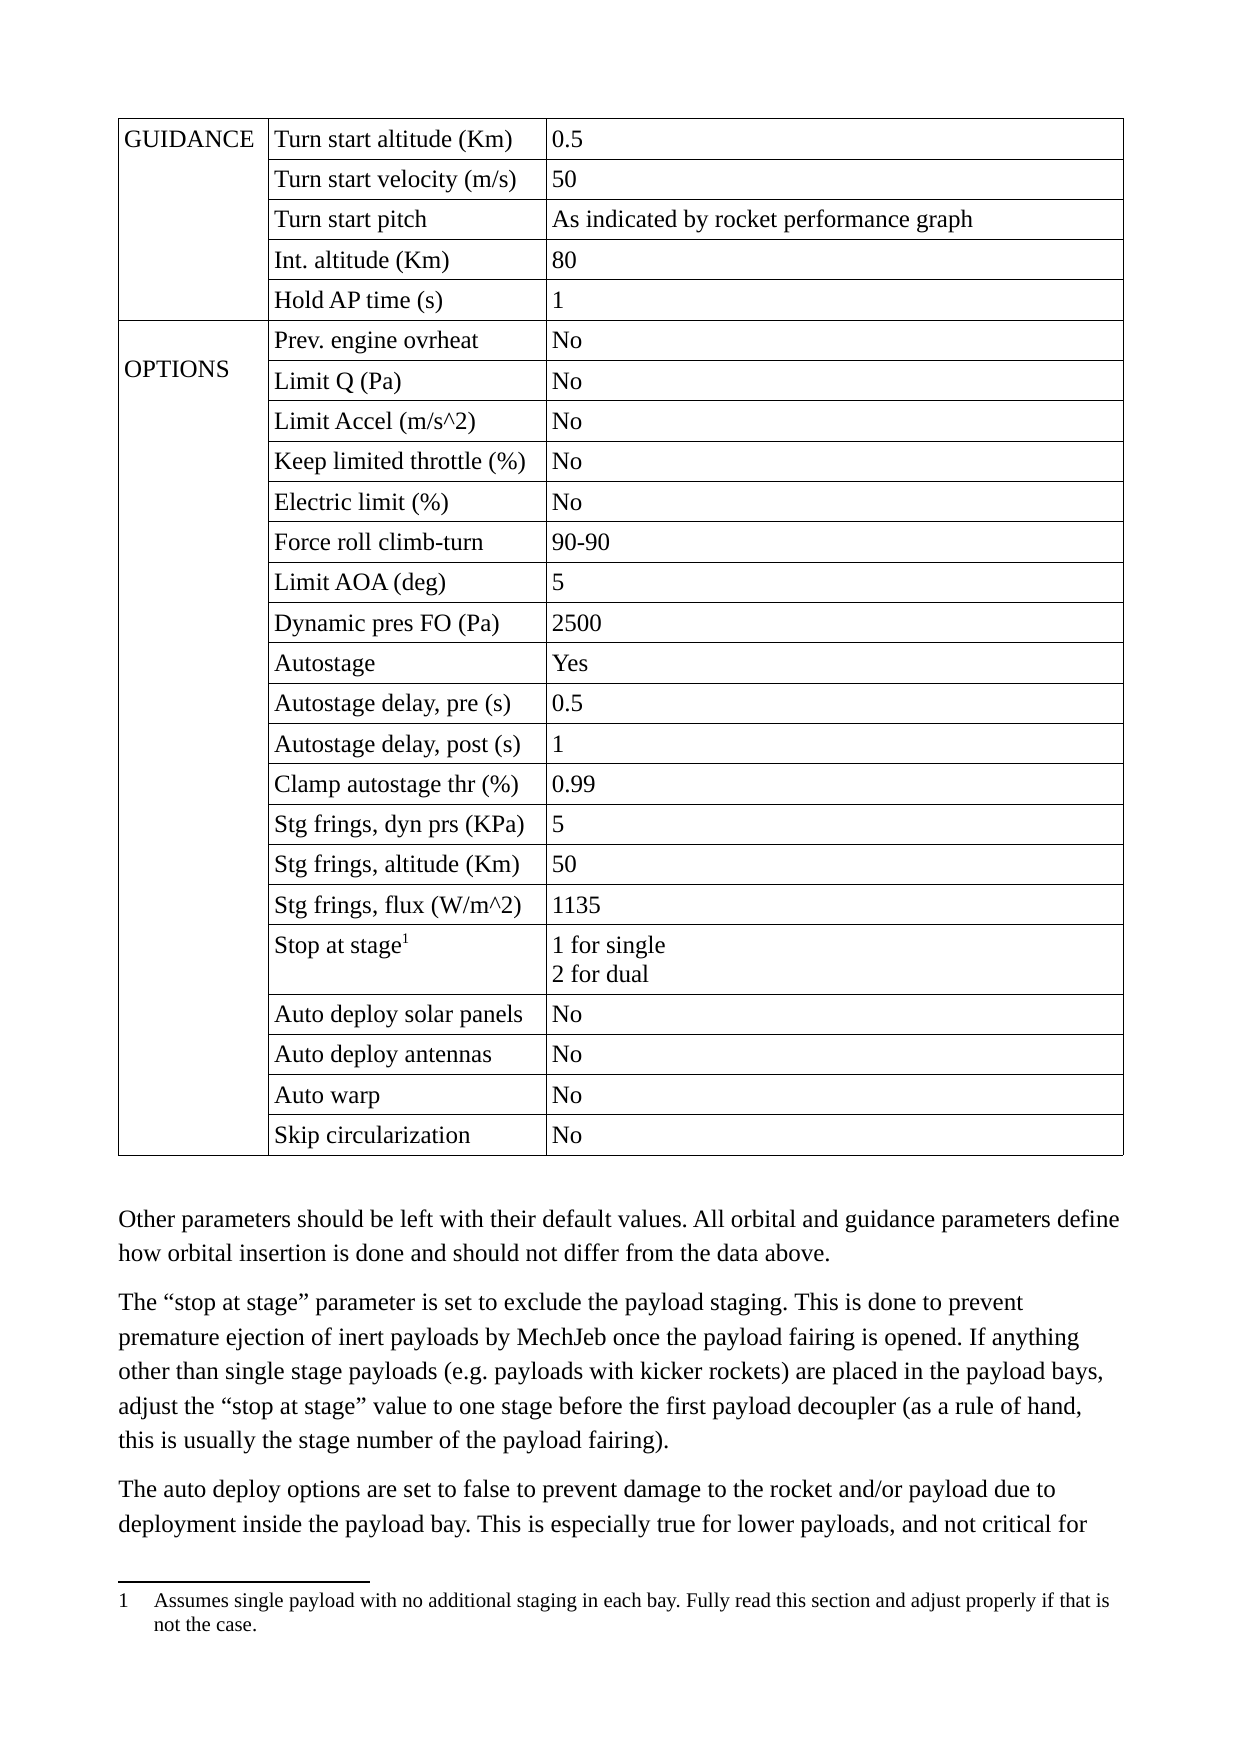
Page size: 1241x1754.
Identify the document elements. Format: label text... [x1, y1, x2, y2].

table_cell No [547, 1075, 1123, 1114]
table_cell Hold AP time (s) [269, 280, 546, 320]
table_cell Auto deploy antennas [269, 1035, 546, 1074]
table_cell Skip circularization [269, 1115, 546, 1155]
table_cell No [547, 995, 1123, 1034]
table_cell Keep limited throttle (%) [269, 442, 546, 481]
table_cell No [547, 401, 1123, 441]
table_cell 5 [547, 563, 1123, 602]
table_cell 90-90 [547, 522, 1123, 562]
table_cell 50 [547, 845, 1123, 884]
table_cell Auto deploy solar panels [269, 995, 546, 1034]
table_cell No [547, 321, 1123, 360]
table_cell Dynamic pres FO (Pa) [269, 603, 546, 642]
table_cell Auto warp [269, 1075, 546, 1114]
table_cell Limit Accel (m/s^2) [269, 401, 546, 441]
table_cell 0.5 [547, 684, 1123, 723]
table_cell No [547, 442, 1123, 481]
table_cell Autostage delay, pre (s) [269, 684, 546, 723]
table_cell GUIDANCE [119, 119, 268, 320]
table_cell Stg frings, altitude (Km) [269, 845, 546, 884]
table_cell 1135 [547, 885, 1123, 924]
table_cell No [547, 1035, 1123, 1074]
table_cell Prev. engine ovrheat [269, 321, 546, 360]
table_cell Stg frings, flux (W/m^2) [269, 885, 546, 924]
table_cell Limit Q (Pa) [269, 361, 546, 400]
table_cell Int. altitude (Km) [269, 240, 546, 279]
table_cell No [547, 1115, 1123, 1155]
table_cell 0.5 [547, 119, 1123, 158]
table_cell Clamp autostage thr (%) [269, 764, 546, 803]
table_cell 1 for single 2 for dual [547, 925, 1123, 993]
table_cell Stg frings, dyn prs (KPa) [269, 805, 546, 844]
table_cell Force roll climb-turn [269, 522, 546, 562]
table_cell No [547, 482, 1123, 521]
text The “stop at stage” parameter is set to exclude the payload staging. This is done to prevent premature ejection of inert payloads by MechJeb once the payload fairing is opened. If anything other than single stage payloads (e.g. payloads with kicker rockets) are placed in the payload bays, adjust the “stop at stage” value to one stage before the first payload decoupler (as a rule of hand, this is usually the stage number of the payload fairing). [118, 1287, 1122, 1454]
table_cell Turn start pitch [269, 200, 546, 239]
table_cell Limit AOA (deg) [269, 563, 546, 602]
table_cell Electric limit (%) [269, 482, 546, 521]
table_cell 80 [547, 240, 1123, 279]
table_cell 1 [547, 280, 1123, 320]
table_cell No [547, 361, 1123, 400]
table_cell Autostage [269, 643, 546, 682]
table_cell 50 [547, 160, 1123, 199]
text The auto deploy options are set to false to prevent damage to the rocket and/or payload due to deployment inside the payload bay. This is especially true for lower payloads, and not critical for [118, 1474, 1122, 1538]
text Other parameters should be left with their default values. All orbital and guidance parameters define how orbital insertion is done and should not differ from the data above. [118, 1204, 1122, 1267]
table_cell Turn start velocity (m/s) [269, 160, 546, 199]
table_cell As indicated by rocket performance graph [547, 200, 1123, 239]
table_cell Yes [547, 643, 1123, 682]
table_cell Turn start altitude (Km) [269, 119, 546, 158]
table_cell 0.99 [547, 764, 1123, 803]
table_cell Stop at stage [269, 925, 546, 993]
table_cell OPTIONS [119, 321, 268, 1155]
table_cell 1 [547, 724, 1123, 763]
table_cell Autostage delay, post (s) [269, 724, 546, 763]
table_cell 2500 [547, 603, 1123, 642]
table_cell 5 [547, 805, 1123, 844]
